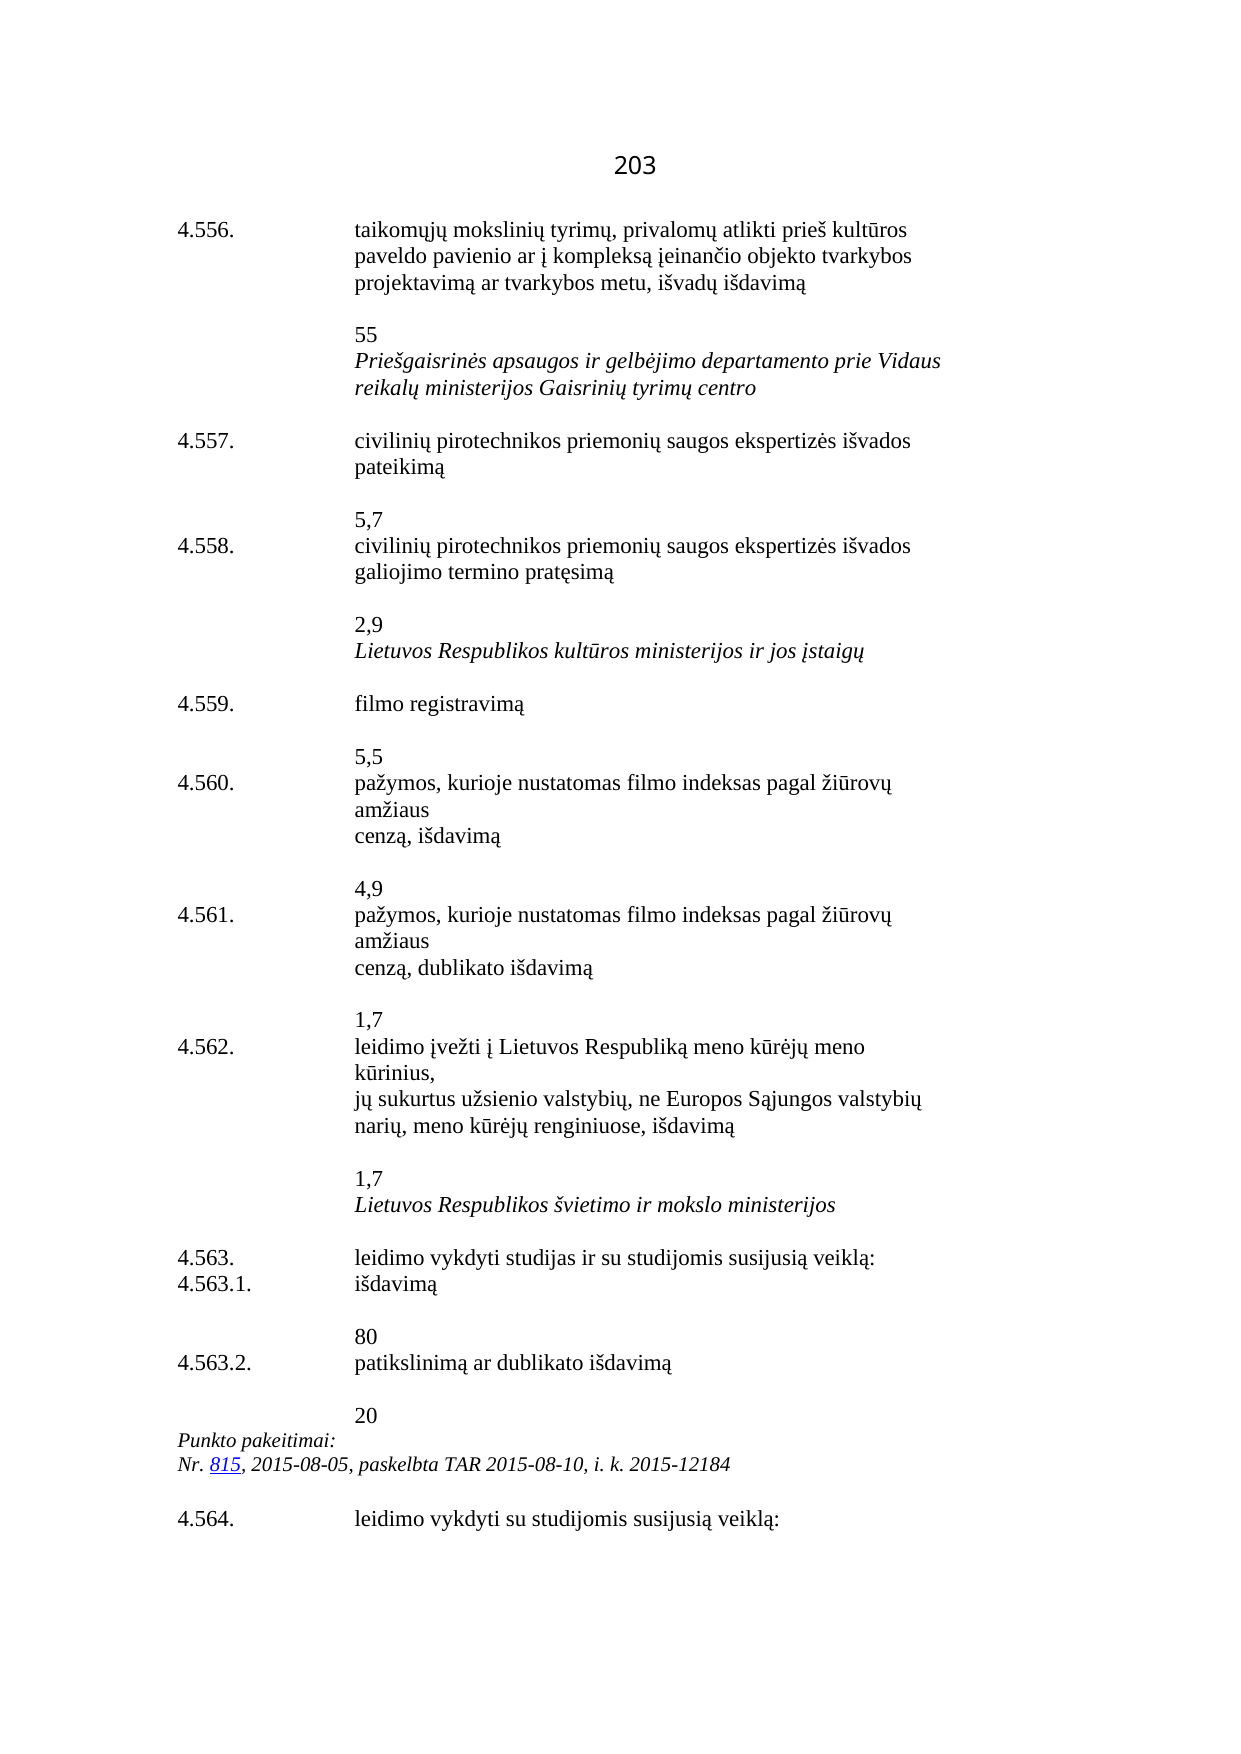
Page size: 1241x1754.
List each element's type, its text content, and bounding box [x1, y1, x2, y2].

text 4.562. leidimo įvežti į Lietuvos Respubliką meno kūrėjų meno kūrinius, [177, 1033, 945, 1086]
text 4.557. civilinių pirotechnikos priemonių saugos ekspertizės išvados [177, 427, 945, 453]
text 4.558. civilinių pirotechnikos priemonių saugos ekspertizės išvados [177, 532, 945, 558]
text 4.563. leidimo vykdyti studijas ir su studijomis susijusią veiklą: [177, 1244, 945, 1270]
text 4.563.1. išdavimą 80 [177, 1270, 945, 1349]
text cenzą, išdavimą 4,9 [354, 822, 945, 901]
text Lietuvos Respublikos kultūros ministerijos ir jos įstaigų [354, 637, 945, 690]
text projektavimą ar tvarkybos metu, išvadų išdavimą 55 [354, 268, 945, 348]
text 4.559. filmo registravimą 5,5 [177, 690, 945, 769]
text galiojimo termino pratęsimą 2,9 [354, 558, 945, 637]
text cenzą, dublikato išdavimą 1,7 [354, 954, 945, 1033]
text 4.563.2. patikslinimą ar dublikato išdavimą 20 [177, 1349, 945, 1428]
text narių, meno kūrėjų renginiuose, išdavimą 1,7 [354, 1112, 945, 1191]
text 4.561. pažymos, kurioje nustatomas filmo indeksas pagal žiūrovų amžiaus [177, 901, 945, 954]
text 4.564. leidimo vykdyti su studijomis susijusią veiklą: [177, 1505, 945, 1531]
text Priešgaisrinės apsaugos ir gelbėjimo departamento prie Vidaus reikalų ministerijos Gaisrinių tyrimų centro [354, 348, 945, 427]
text Punkto pakeitimai: [177, 1428, 1093, 1452]
text Lietuvos Respublikos švietimo ir mokslo ministerijos [354, 1191, 945, 1244]
text 4.556. taikomųjų mokslinių tyrimų, privalomų atlikti prieš kultūros [177, 216, 945, 242]
text Nr. 815, 2015-08-05, paskelbta TAR 2015-08-10, i. k. 2015-12184 [177, 1452, 1093, 1476]
text paveldo pavienio ar į kompleksą įeinančio objekto tvarkybos [354, 242, 945, 268]
text 4.560. pažymos, kurioje nustatomas filmo indeksas pagal žiūrovų amžiaus [177, 769, 945, 822]
text pateikimą 5,7 [354, 453, 945, 532]
text jų sukurtus užsienio valstybių, ne Europos Sąjungos valstybių [354, 1086, 945, 1112]
